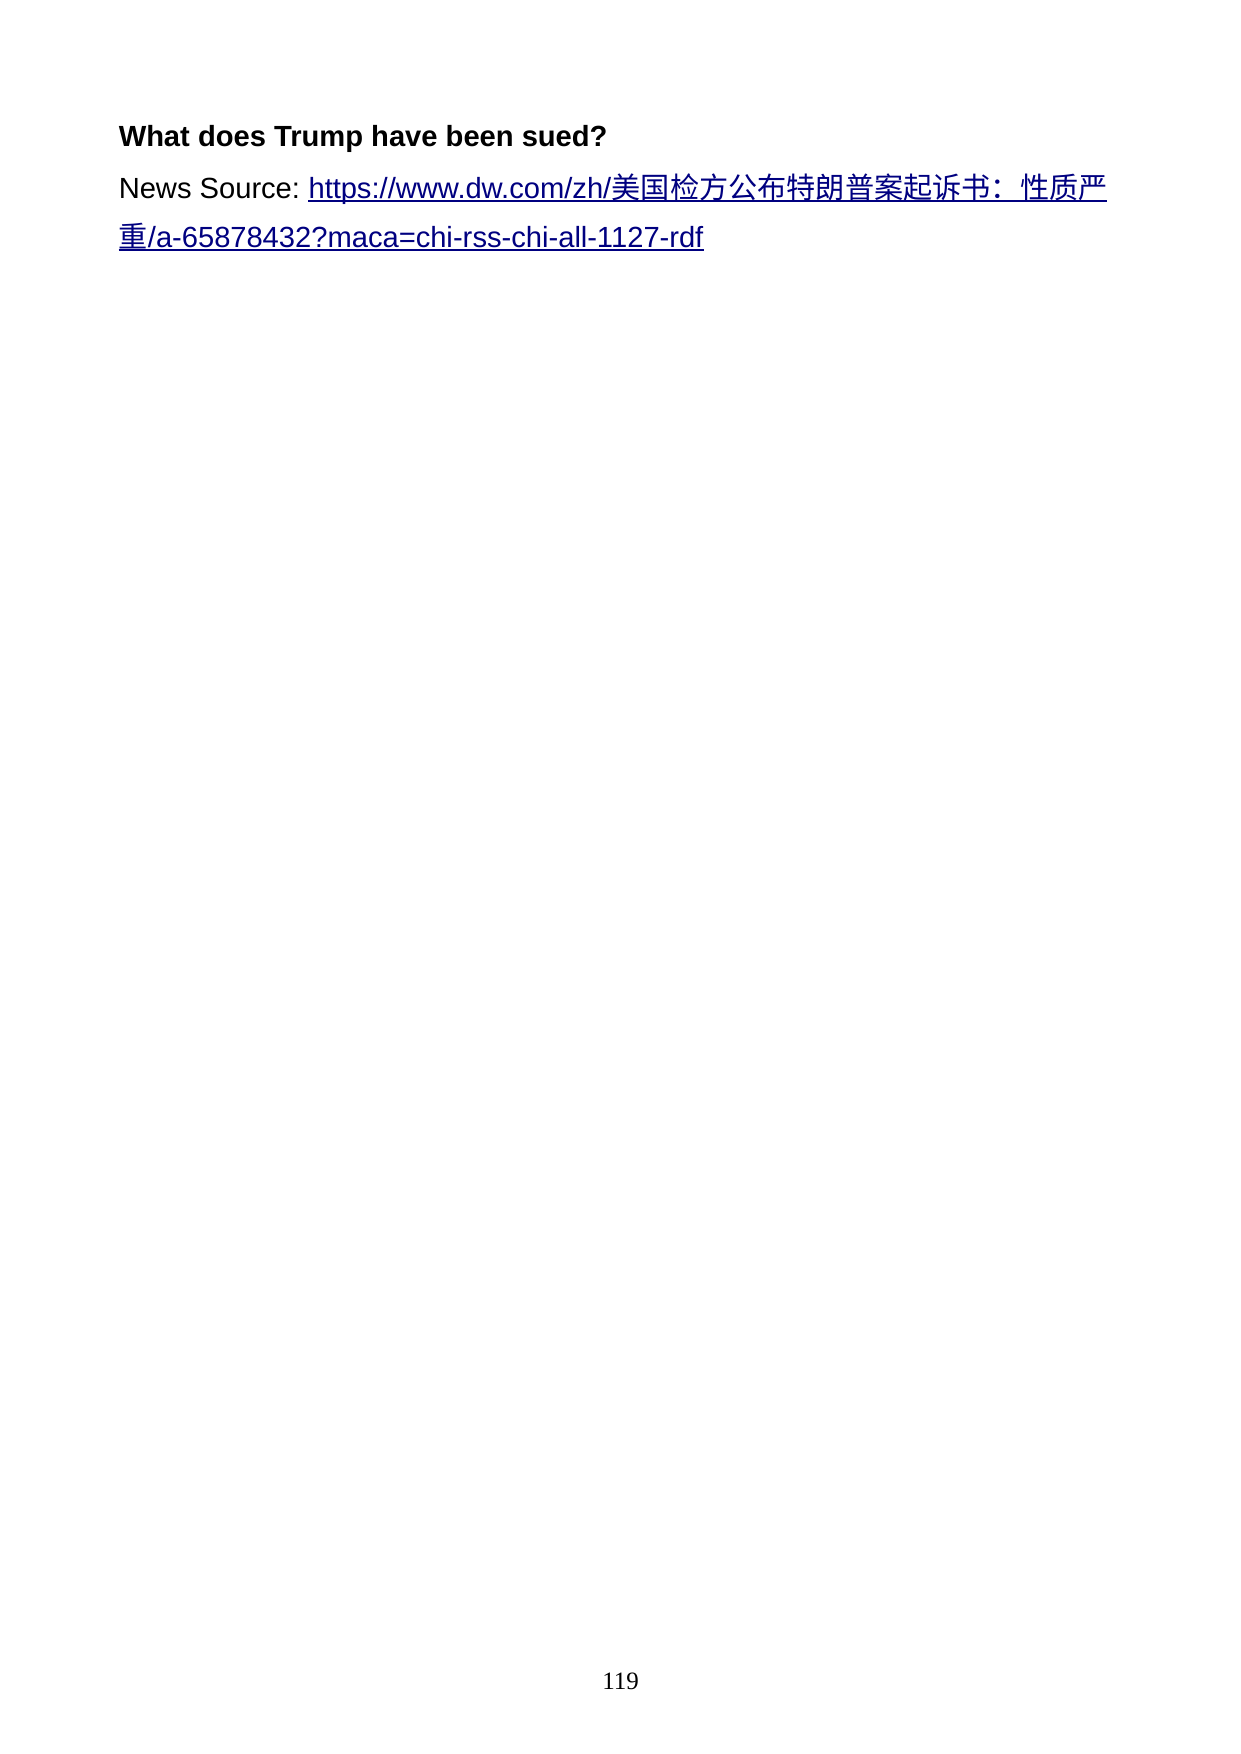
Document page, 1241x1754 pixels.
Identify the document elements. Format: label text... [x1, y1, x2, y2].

text News Source: https://www.dw.com/zh/美国检方公布特朗普案起诉书：性质严重/a-65878432?maca=chi-rss-chi-all-1127-rdf [118, 164, 1122, 255]
subtitle What does Trump have been sued? [118, 118, 1122, 152]
